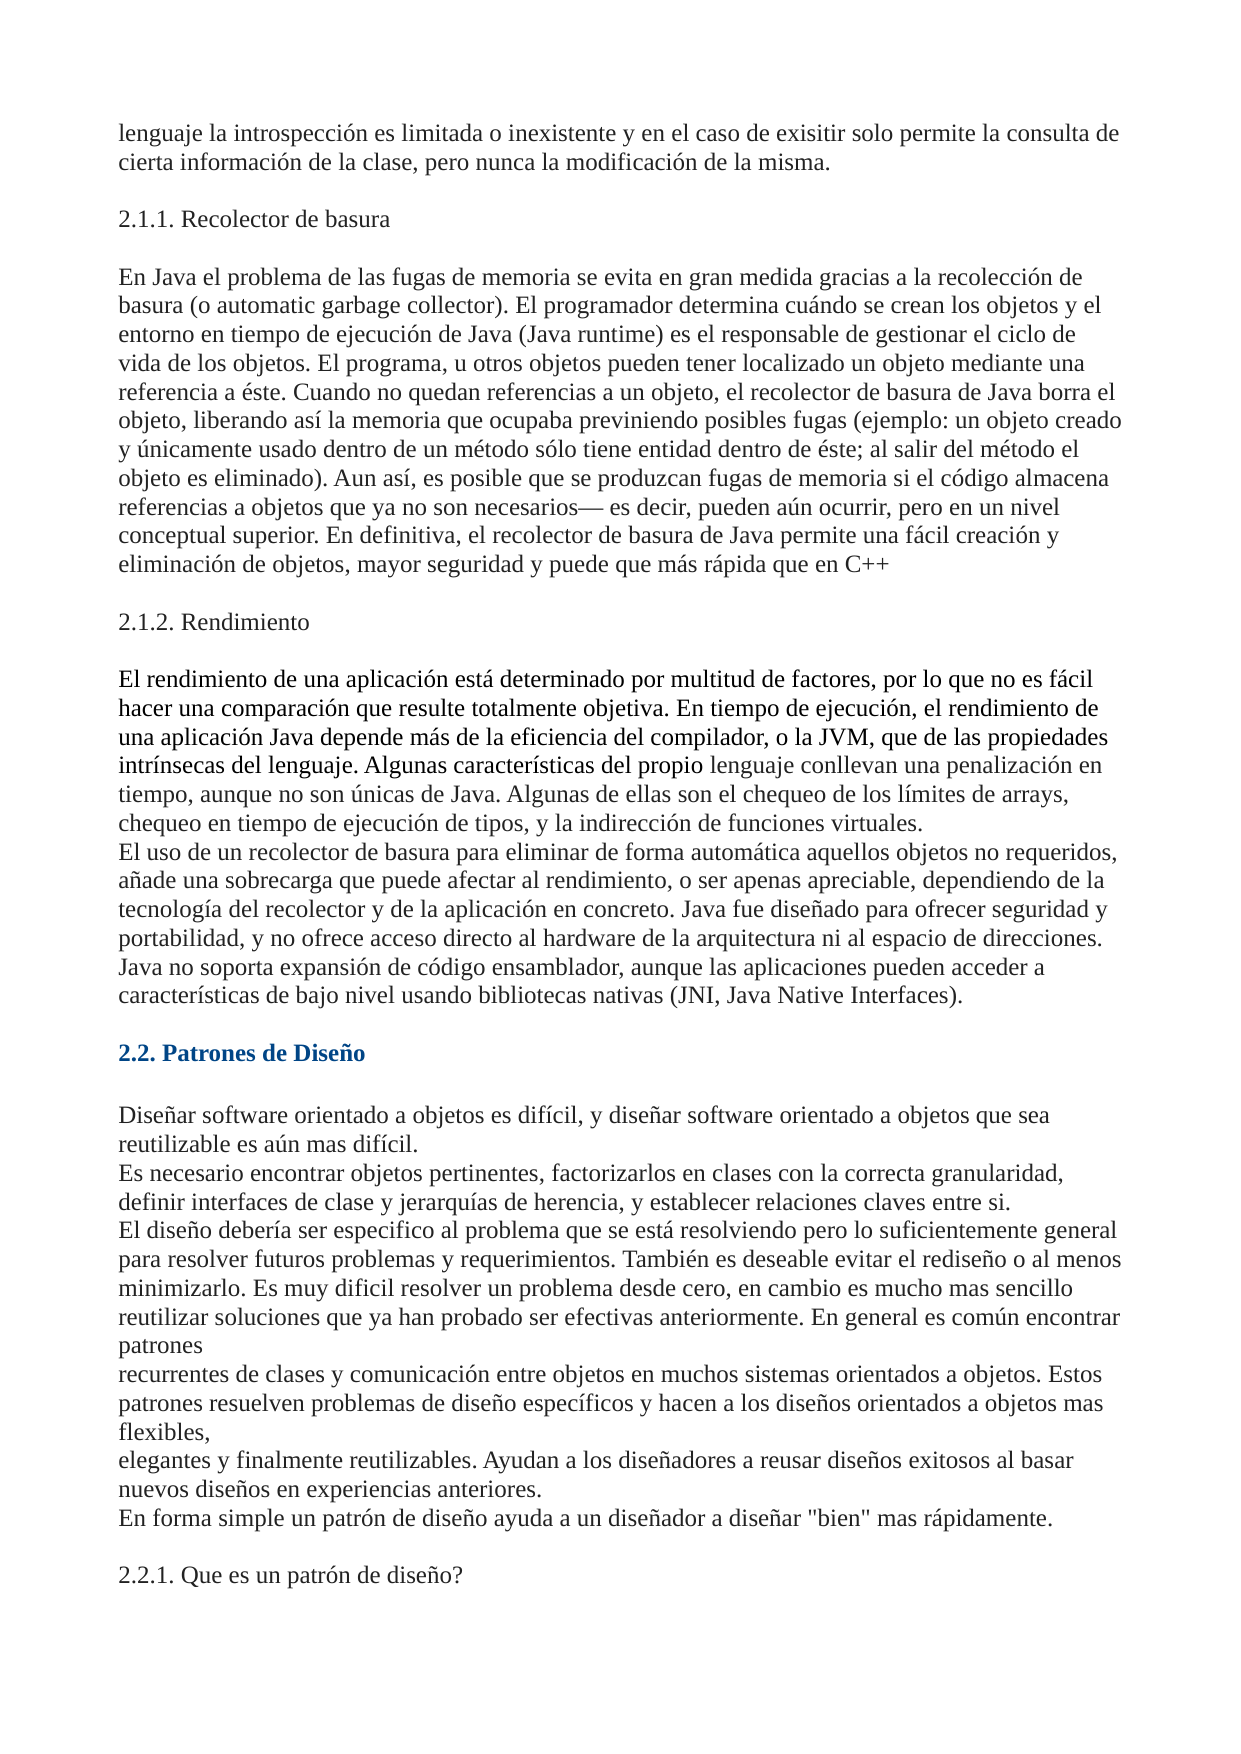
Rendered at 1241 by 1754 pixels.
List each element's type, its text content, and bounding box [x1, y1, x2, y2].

text El rendimiento de una aplicación está determinado por multitud de factores, por lo que no es fácil hacer una comparación que resulte totalmente objetiva. En tiempo de ejecución, el rendimiento de una aplicación Java depende más de la eficiencia del compilador, o la JVM, que de las propiedades intrínsecas del lenguaje. Algunas características del propio lenguaje conllevan una penalización en tiempo, aunque no son únicas de Java. Algunas de ellas son el chequeo de los límites de arrays, chequeo en tiempo de ejecución de tipos, y la indirección de funciones virtuales. [118, 664, 1122, 837]
text En forma simple un patrón de diseño ayuda a un diseñador a diseñar "bien" mas rápidamente. [118, 1503, 1122, 1532]
text Es necesario encontrar objetos pertinentes, factorizarlos en clases con la correcta granularidad, definir interfaces de clase y jerarquías de herencia, y establecer relaciones claves entre si. [118, 1158, 1122, 1215]
text 2.2. Patrones de Diseño [118, 1009, 1122, 1067]
text En Java el problema de las fugas de memoria se evita en gran medida gracias a la recolección de basura (o automatic garbage collector). El programador determina cuándo se crean los objetos y el entorno en tiempo de ejecución de Java (Java runtime) es el responsable de gestionar el ciclo de vida de los objetos. El programa, u otros objetos pueden tener localizado un objeto mediante una referencia a éste. Cuando no quedan referencias a un objeto, el recolector de basura de Java borra el objeto, liberando así la memoria que ocupaba previniendo posibles fugas (ejemplo: un objeto creado y únicamente usado dentro de un método sólo tiene entidad dentro de éste; al salir del método el objeto es eliminado). Aun así, es posible que se produzcan fugas de memoria si el código almacena referencias a objetos que ya no son necesarios— es decir, pueden aún ocurrir, pero en un nivel conceptual superior. En definitiva, el recolector de basura de Java permite una fácil creación y eliminación de objetos, mayor seguridad y puede que más rápida que en C++ [118, 262, 1122, 578]
text minimizarlo. Es muy dificil resolver un problema desde cero, en cambio es mucho mas sencillo reutilizar soluciones que ya han probado ser efectivas anteriormente. En general es común encontrar patrones [118, 1273, 1122, 1359]
text El diseño debería ser especifico al problema que se está resolviendo pero lo suficientemente general para resolver futuros problemas y requerimientos. También es deseable evitar el rediseño o al menos [118, 1215, 1122, 1273]
text 2.1.2. Rendimiento [118, 607, 1122, 664]
text recurrentes de clases y comunicación entre objetos en muchos sistemas orientados a objetos. Estos patrones resuelven problemas de diseño específicos y hacen a los diseños orientados a objetos mas flexibles, [118, 1359, 1122, 1445]
text Diseñar software orientado a objetos es difícil, y diseñar software orientado a objetos que sea reutilizable es aún mas difícil. [118, 1100, 1122, 1158]
text lenguaje la introspección es limitada o inexistente y en el caso de exisitir solo permite la consulta de cierta información de la clase, pero nunca la modificación de la misma. [118, 118, 1122, 176]
text elegantes y finalmente reutilizables. Ayudan a los diseñadores a reusar diseños exitosos al basar nuevos diseños en experiencias anteriores. [118, 1445, 1122, 1503]
text 2.1.1. Recolector de basura [118, 204, 1122, 233]
text 2.2.1. Que es un patrón de diseño? [118, 1560, 1122, 1589]
text El uso de un recolector de basura para eliminar de forma automática aquellos objetos no requeridos, añade una sobrecarga que puede afectar al rendimiento, o ser apenas apreciable, dependiendo de la tecnología del recolector y de la aplicación en concreto. Java fue diseñado para ofrecer seguridad y portabilidad, y no ofrece acceso directo al hardware de la arquitectura ni al espacio de direcciones. Java no soporta expansión de código ensamblador, aunque las aplicaciones pueden acceder a características de bajo nivel usando bibliotecas nativas (JNI, Java Native Interfaces). [118, 837, 1122, 1009]
